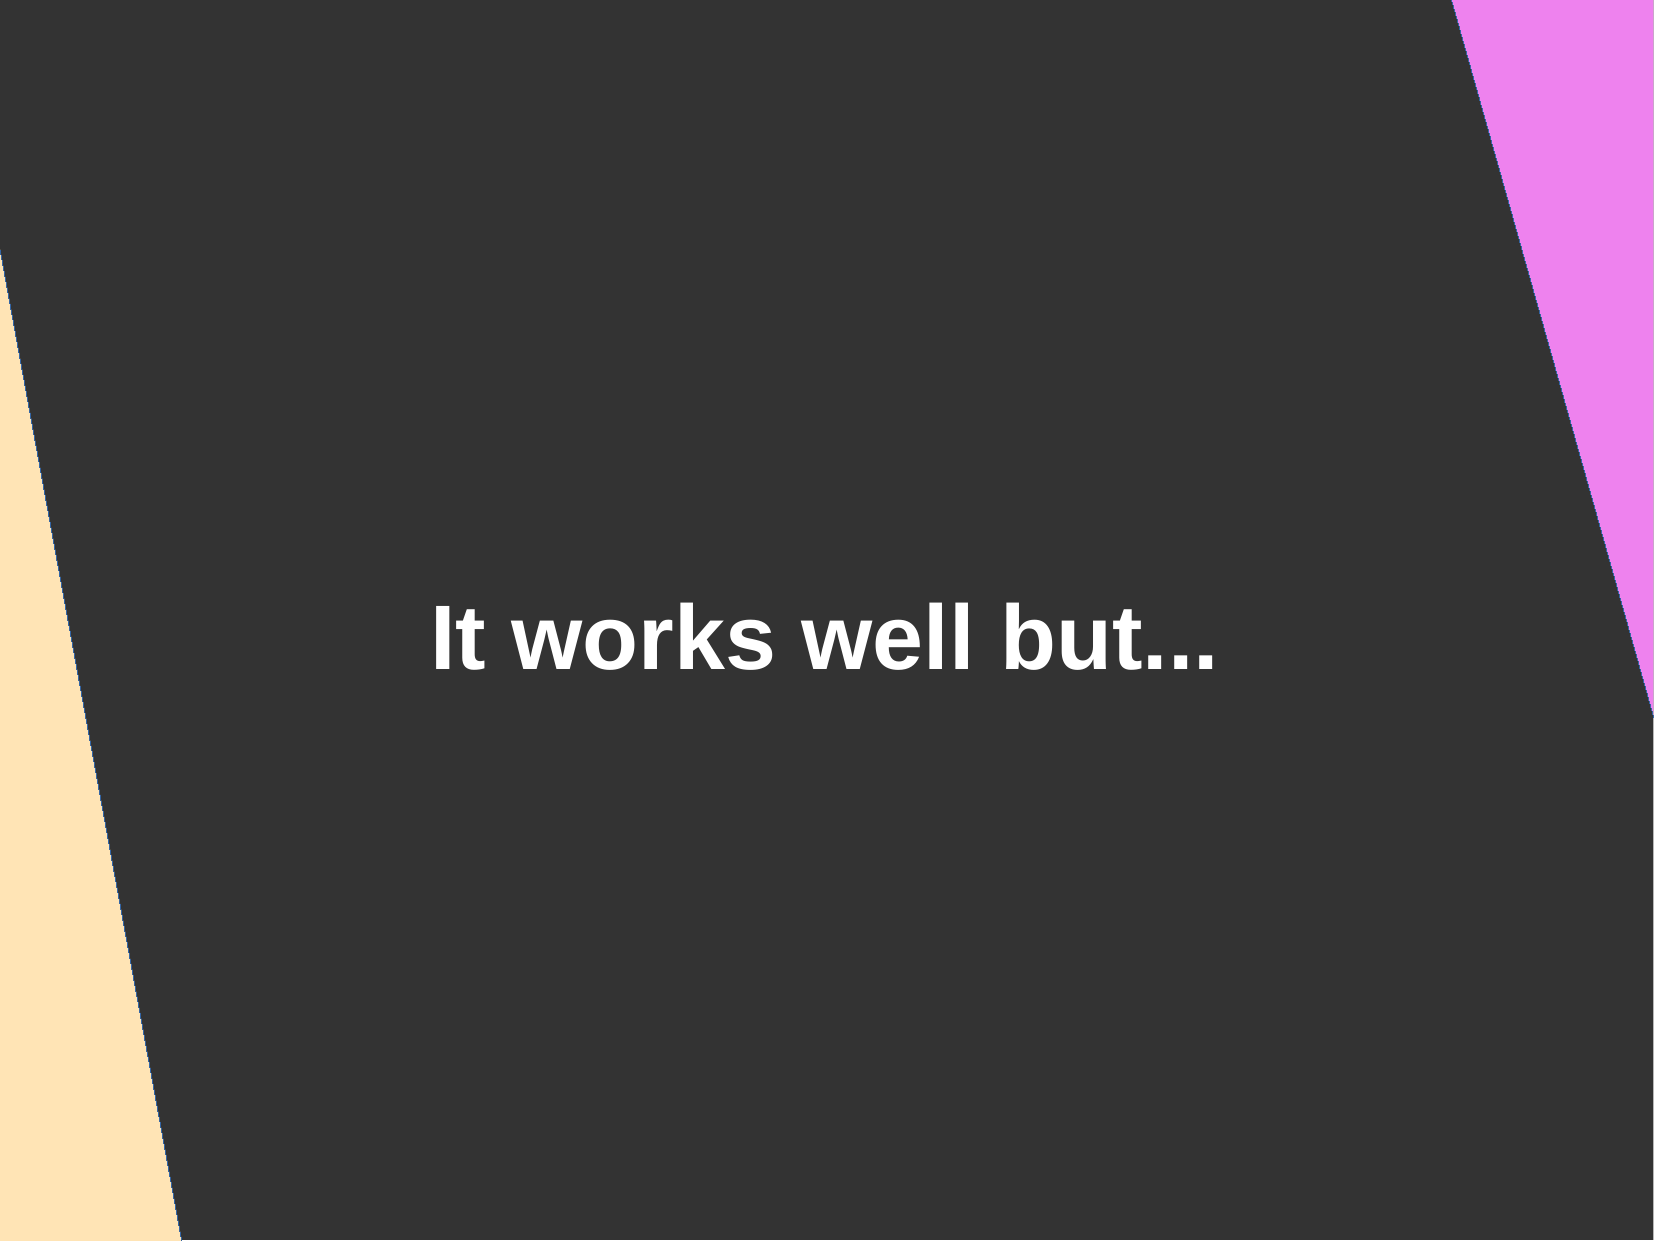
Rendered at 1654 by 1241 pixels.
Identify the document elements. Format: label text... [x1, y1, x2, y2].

text_box [0, 249, 182, 1241]
title It works well but... [62, 586, 1621, 690]
text_box [1451, 0, 1654, 718]
